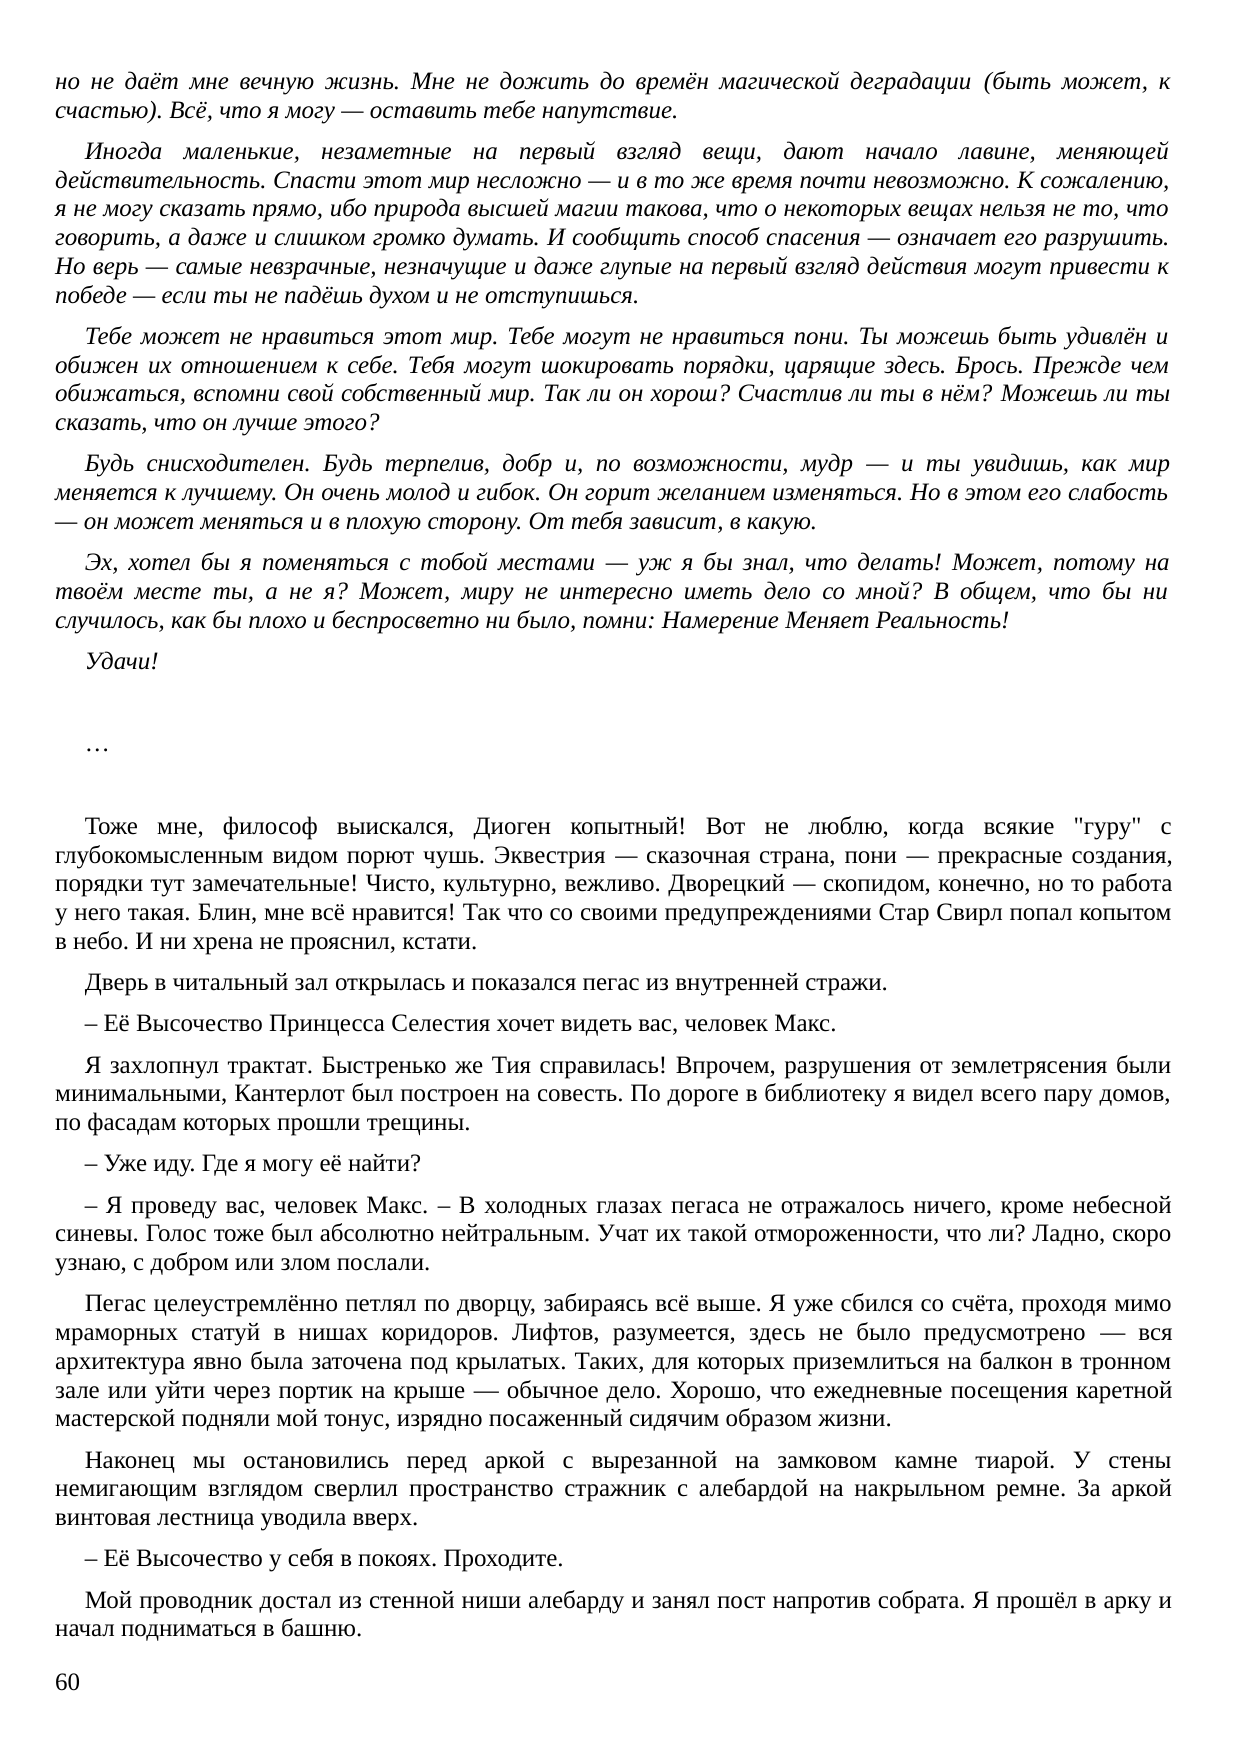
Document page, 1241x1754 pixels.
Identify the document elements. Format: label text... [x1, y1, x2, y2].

text но не даёт мне вечную жизнь. Мне не дожить до времён магической деградации (быть может, к счастью). Всё, что я могу — оставить тебе напутствие. [55, 66, 1173, 123]
text Тебе может не нравиться этот мир. Тебе могут не нравиться пони. Ты можешь быть удивлён и обижен их отношением к себе. Тебя могут шокировать порядки, царящие здесь. Брось. Прежде чем обижаться, вспомни свой собственный мир. Так ли он хорош? Счастлив ли ты в нём? Можешь ли ты сказать, что он лучше этого? [55, 321, 1173, 436]
text Эх, хотел бы я поменяться с тобой местами — уж я бы знал, что делать! Может, потому на твоём месте ты, а не я? Может, миру не интересно иметь дело со мной? В общем, что бы ни случилось, как бы плохо и беспросветно ни было, помни: Намерение Меняет Реальность! [55, 547, 1173, 633]
text Иногда маленькие, незаметные на первый взгляд вещи, дают начало лавине, меняющей действительность. Спасти этот мир несложно — и в то же время почти невозможно. К сожалению, я не могу сказать прямо, ибо природа высшей магии такова, что о некоторых вещах нельзя не то, что говорить, а даже и слишком громко думать. И сообщить способ спасения — означает его разрушить. Но верь — самые невзрачные, незначущие и даже глупые на первый взгляд действия могут привести к победе — если ты не падёшь духом и не отступишься. [55, 136, 1173, 308]
text Я захлопнул трактат. Быстренько же Тия справилась! Впрочем, разрушения от землетрясения были минимальными, Кантерлот был построен на совесть. По дороге в библиотеку я видел всего пару домов, по фасадам которых прошли трещины. [55, 1050, 1173, 1136]
text Дверь в читальный зал открылась и показался пегас из внутренней стражи. [55, 967, 1173, 996]
text – Уже иду. Где я могу её найти? [55, 1148, 1173, 1177]
text Будь снисходителен. Будь терпелив, добр и, по возможности, мудр — и ты увидишь, как мир меняется к лучшему. Он очень молод и гибок. Он горит желанием изменяться. Но в этом его слабость — он может меняться и в плохую сторону. От тебя зависит, в какую. [55, 448, 1173, 535]
text Пегас целеустремлённо петлял по дворцу, забираясь всё выше. Я уже сбился со счёта, проходя мимо мраморных статуй в нишах коридоров. Лифтов, разумеется, здесь не было предусмотрено — вся архитектура явно была заточена под крылатых. Таких, для которых приземлиться на балкон в тронном зале или уйти через портик на крыше — обычное дело. Хорошо, что ежедневные посещения каретной мастерской подняли мой тонус, изрядно посаженный сидячим образом жизни. [55, 1288, 1173, 1432]
text Удачи! [55, 646, 1173, 675]
text Тоже мне, философ выискался, Диоген копытный! Вот не люблю, когда всякие "гуру" с глубокомысленным видом порют чушь. Эквестрия — сказочная страна, пони — прекрасные создания, порядки тут замечательные! Чисто, культурно, вежливо. Дворецкий — скопидом, конечно, но то работа у него такая. Блин, мне всё нравится! Так что со своими предупреждениями Стар Свирл попал копытом в небо. И ни хрена не прояснил, кстати. [55, 811, 1173, 955]
text Наконец мы остановились перед аркой с вырезанной на замковом камне тиарой. У стены немигающим взглядом сверлил пространство стражник с алебардой на накрыльном ремне. За аркой винтовая лестница уводила вверх. [55, 1445, 1173, 1531]
text – Её Высочество Принцесса Селестия хочет видеть вас, человек Макс. [55, 1008, 1173, 1037]
text – Её Высочество у себя в покоях. Проходите. [55, 1543, 1173, 1572]
text – Я проведу вас, человек Макс. – В холодных глазах пегаса не отражалось ничего, кроме небесной синевы. Голос тоже был абсолютно нейтральным. Учат их такой отмороженности, что ли? Ладно, скоро узнаю, с добром или злом послали. [55, 1190, 1173, 1276]
text … [55, 728, 1173, 757]
text Мой проводник достал из стенной ниши алебарду и занял пост напротив собрата. Я прошёл в арку и начал подниматься в башню. [55, 1585, 1173, 1642]
